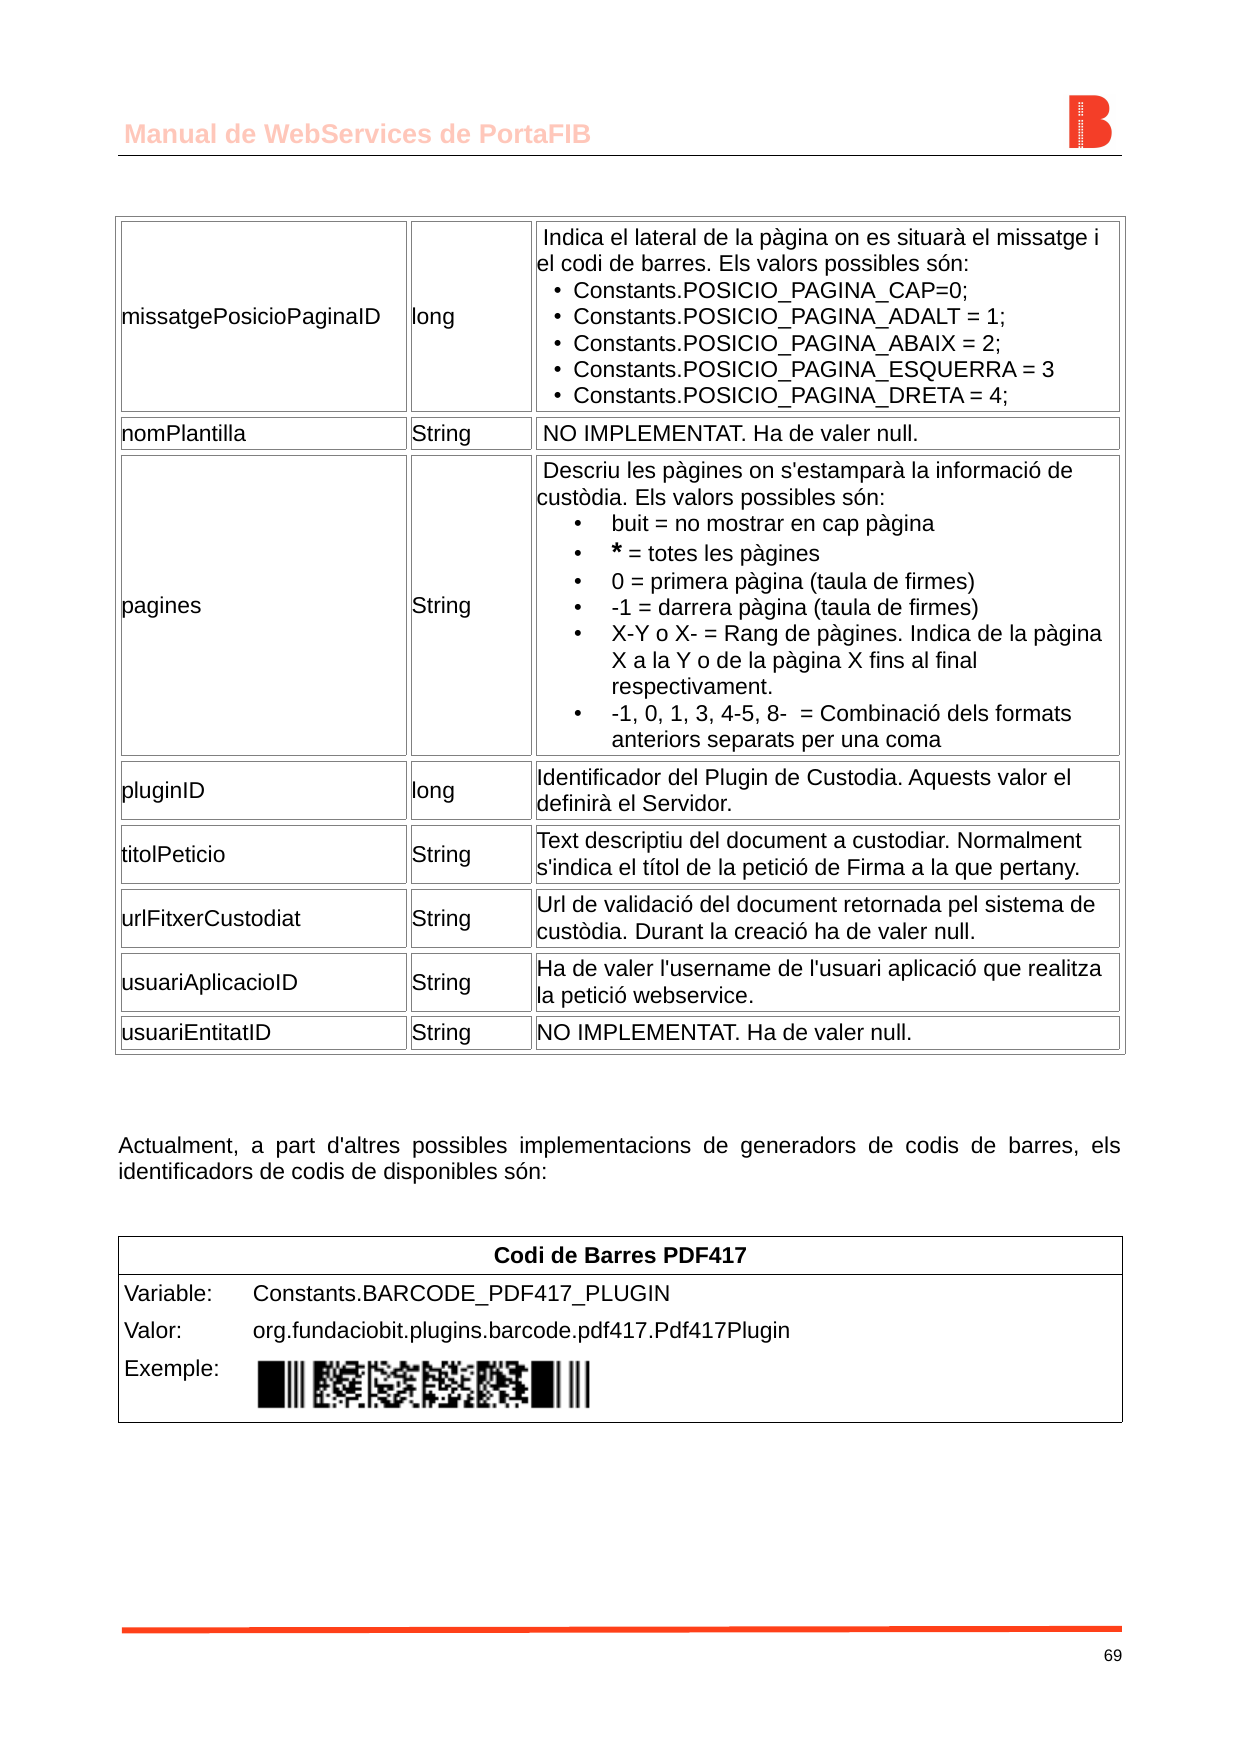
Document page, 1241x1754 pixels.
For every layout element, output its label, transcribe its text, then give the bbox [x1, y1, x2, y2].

table_cell Url de validació del document retornada pel sistema de custòdia. Durant la creació ha de valer null. [534, 883, 1122, 947]
table_cell long [409, 755, 533, 819]
picture [252, 1355, 598, 1416]
table_cell NO IMPLEMENTAT. Ha de valer null. [534, 411, 1122, 449]
text Actualment, a part d'altres possibles implementacions de generadors de codis de barres, els identificadors de codis de disponibles són: [118, 1132, 1122, 1184]
table_cell usuariEntitatID [118, 1011, 408, 1048]
table_cell Constants.BARCODE_PDF417_PLUGIN [247, 1275, 1122, 1312]
table_cell usuariAplicacioID [118, 947, 408, 1011]
table_cell String [409, 411, 533, 449]
table_cell urlFitxerCustodiat [118, 883, 408, 947]
table_cell long [409, 217, 533, 411]
table_cell String [409, 449, 533, 755]
table_cell nomPlantilla [118, 411, 408, 449]
table_cell String [409, 883, 533, 947]
table_cell titolPeticio [118, 819, 408, 883]
table_cell Descriu les pàgines on s'estamparà la informació de custòdia. Els valors possibles són: buit = no mostrar en cap pàgina * = totes les pàgines 0 = primera pàgina (taula de firmes) -1 = darrera pàgina (taula de firmes) X-Y o X- = Rang de pàgines. Indica de la pàgina X a la Y o de la pàgina X fins al final respectivament. -1, 0, 1, 3, 4-5, 8- = Combinació dels formats anteriors separats per una coma [534, 449, 1122, 755]
table_cell pagines [118, 449, 408, 755]
table_header Codi de Barres PDF417 [119, 1237, 1122, 1274]
picture [1063, 94, 1117, 150]
table_cell [247, 1349, 1122, 1422]
table_cell org.fundaciobit.plugins.barcode.pdf417.Pdf417Plugin [247, 1312, 1122, 1349]
table_cell pluginID [118, 755, 408, 819]
table_cell String [409, 947, 533, 1011]
table_cell Ha de valer l'username de l'usuari aplicació que realitza la petició webservice. [534, 947, 1122, 1011]
table_cell String [409, 819, 533, 883]
table_cell Text descriptiu del document a custodiar. Normalment s'indica el títol de la petició de Firma a la que pertany. [534, 819, 1122, 883]
table_cell NO IMPLEMENTAT. Ha de valer null. [534, 1011, 1122, 1048]
table_cell Valor: [119, 1312, 247, 1349]
table_cell Exemple: [119, 1349, 247, 1422]
table_cell String [409, 1011, 533, 1048]
table_cell Indica el lateral de la pàgina on es situarà el missatge i el codi de barres. Els valors possibles són: Constants.POSICIO_PAGINA_CAP=0; Constants.POSICIO_PAGINA_ADALT = 1; Constants.POSICIO_PAGINA_ABAIX = 2; Constants.POSICIO_PAGINA_ESQUERRA = 3 Constants.POSICIO_PAGINA_DRETA = 4; [534, 217, 1122, 411]
table_cell Identificador del Plugin de Custodia. Aquests valor el definirà el Servidor. [534, 755, 1122, 819]
table_cell Variable: [119, 1275, 247, 1312]
table_cell missatgePosicioPaginaID [118, 217, 408, 411]
